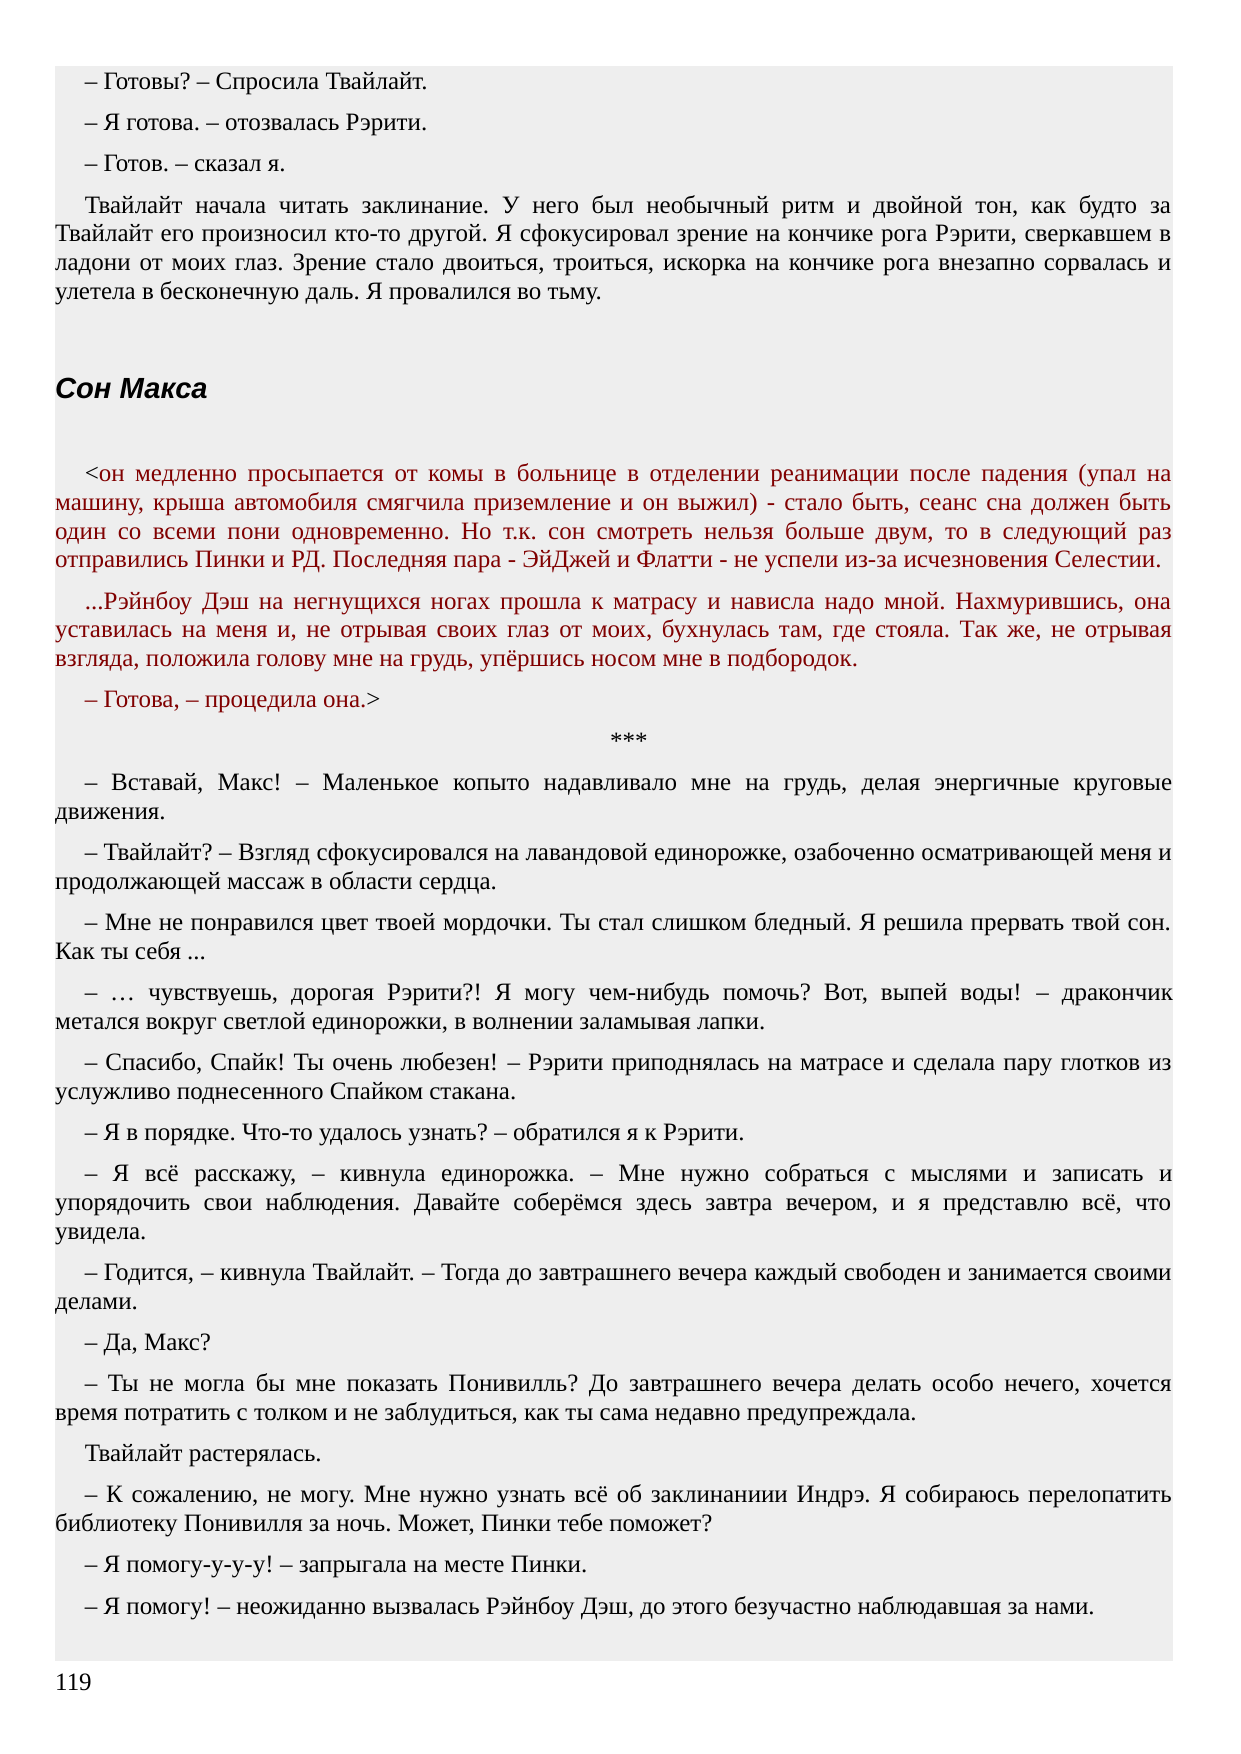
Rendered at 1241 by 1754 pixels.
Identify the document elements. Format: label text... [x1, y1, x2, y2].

text Твайлайт начала читать заклинание. У него был необычный ритм и двойной тон, как будто за Твайлайт его произносил кто-то другой. Я сфокусировал зрение на кончике рога Рэрити, сверкавшем в ладони от моих глаз. Зрение стало двоиться, троиться, искорка на кончике рога внезапно сорвалась и улетела в бесконечную даль. Я провалился во тьму. [55, 190, 1173, 305]
text – Твайлайт? – Взгляд сфокусировался на лавандовой единорожке, озабоченно осматривающей меня и продолжающей массаж в области сердца. [55, 837, 1173, 894]
subtitle Сон Макса [55, 371, 1173, 404]
text – Я всё расскажу, – кивнула единорожка. – Мне нужно собраться с мыслями и записать и упорядочить свои наблюдения. Давайте соберёмся здесь завтра вечером, и я представлю всё, что увидела. [55, 1158, 1173, 1244]
text – Да, Макс? [55, 1327, 1173, 1356]
text – Вставай, Макс! – Маленькое копыто надавливало мне на грудь, делая энергичные круговые движения. [55, 767, 1173, 824]
text – Спасибо, Спайк! Ты очень любезен! – Рэрити приподнялась на матрасе и сделала пару глотков из услужливо поднесенного Спайком стакана. [55, 1047, 1173, 1104]
text – Готова, – процедила она.> [55, 684, 1173, 713]
text – Ты не могла бы мне показать Понивилль? До завтрашнего вечера делать особо нечего, хочется время потратить с толком и не заблудиться, как ты сама недавно предупреждала. [55, 1368, 1173, 1426]
text – Мне не понравился цвет твоей мордочки. Ты стал слишком бледный. Я решила прервать твой сон. Как ты себя ... [55, 907, 1173, 964]
text – Готовы? – Спросила Твайлайт. [55, 66, 1173, 95]
text Твайлайт растерялась. [55, 1438, 1173, 1467]
text – … чувствуешь, дорогая Рэрити?! Я могу чем-нибудь помочь? Вот, выпей воды! – дракончик метался вокруг светлой единорожки, в волнении заламывая лапки. [55, 977, 1173, 1034]
text – Годится, – кивнула Твайлайт. – Тогда до завтрашнего вечера каждый свободен и занимается своими делами. [55, 1257, 1173, 1314]
text ...Рэйнбоу Дэш на негнущихся ногах прошла к матрасу и нависла надо мной. Нахмурившись, она уставилась на меня и, не отрывая своих глаз от моих, бухнулась там, где стояла. Так же, не отрывая взгляда, положила голову мне на грудь, упёршись носом мне в подбородок. [55, 586, 1173, 672]
text – Я готова. – отозвалась Рэрити. [55, 107, 1173, 136]
text – Я помогу-у-у-у! – запрыгала на месте Пинки. [55, 1549, 1173, 1578]
text – Я в порядке. Что-то удалось узнать? – обратился я к Рэрити. [55, 1117, 1173, 1146]
text – Готов. – сказал я. [55, 148, 1173, 177]
text – К сожалению, не могу. Мне нужно узнать всё об заклинаниии Индрэ. Я собираюсь перелопатить библиотеку Понивилля за ночь. Может, Пинки тебе поможет? [55, 1479, 1173, 1537]
text – Я помогу! – неожиданно вызвалась Рэйнбоу Дэш, до этого безучастно наблюдавшая за нами. [55, 1591, 1173, 1619]
text *** [55, 726, 1173, 754]
text <он медленно просыпается от комы в больнице в отделении реанимации после падения (упал на машину, крыша автомобиля смягчила приземление и он выжил) - стало быть, сеанс сна должен быть один со всеми пони одновременно. Но т.к. сон смотреть нельзя больше двум, то в следующий раз отправились Пинки и РД. Последняя пара - ЭйДжей и Флатти - не успели из-за исчезновения Селестии. [55, 458, 1173, 573]
